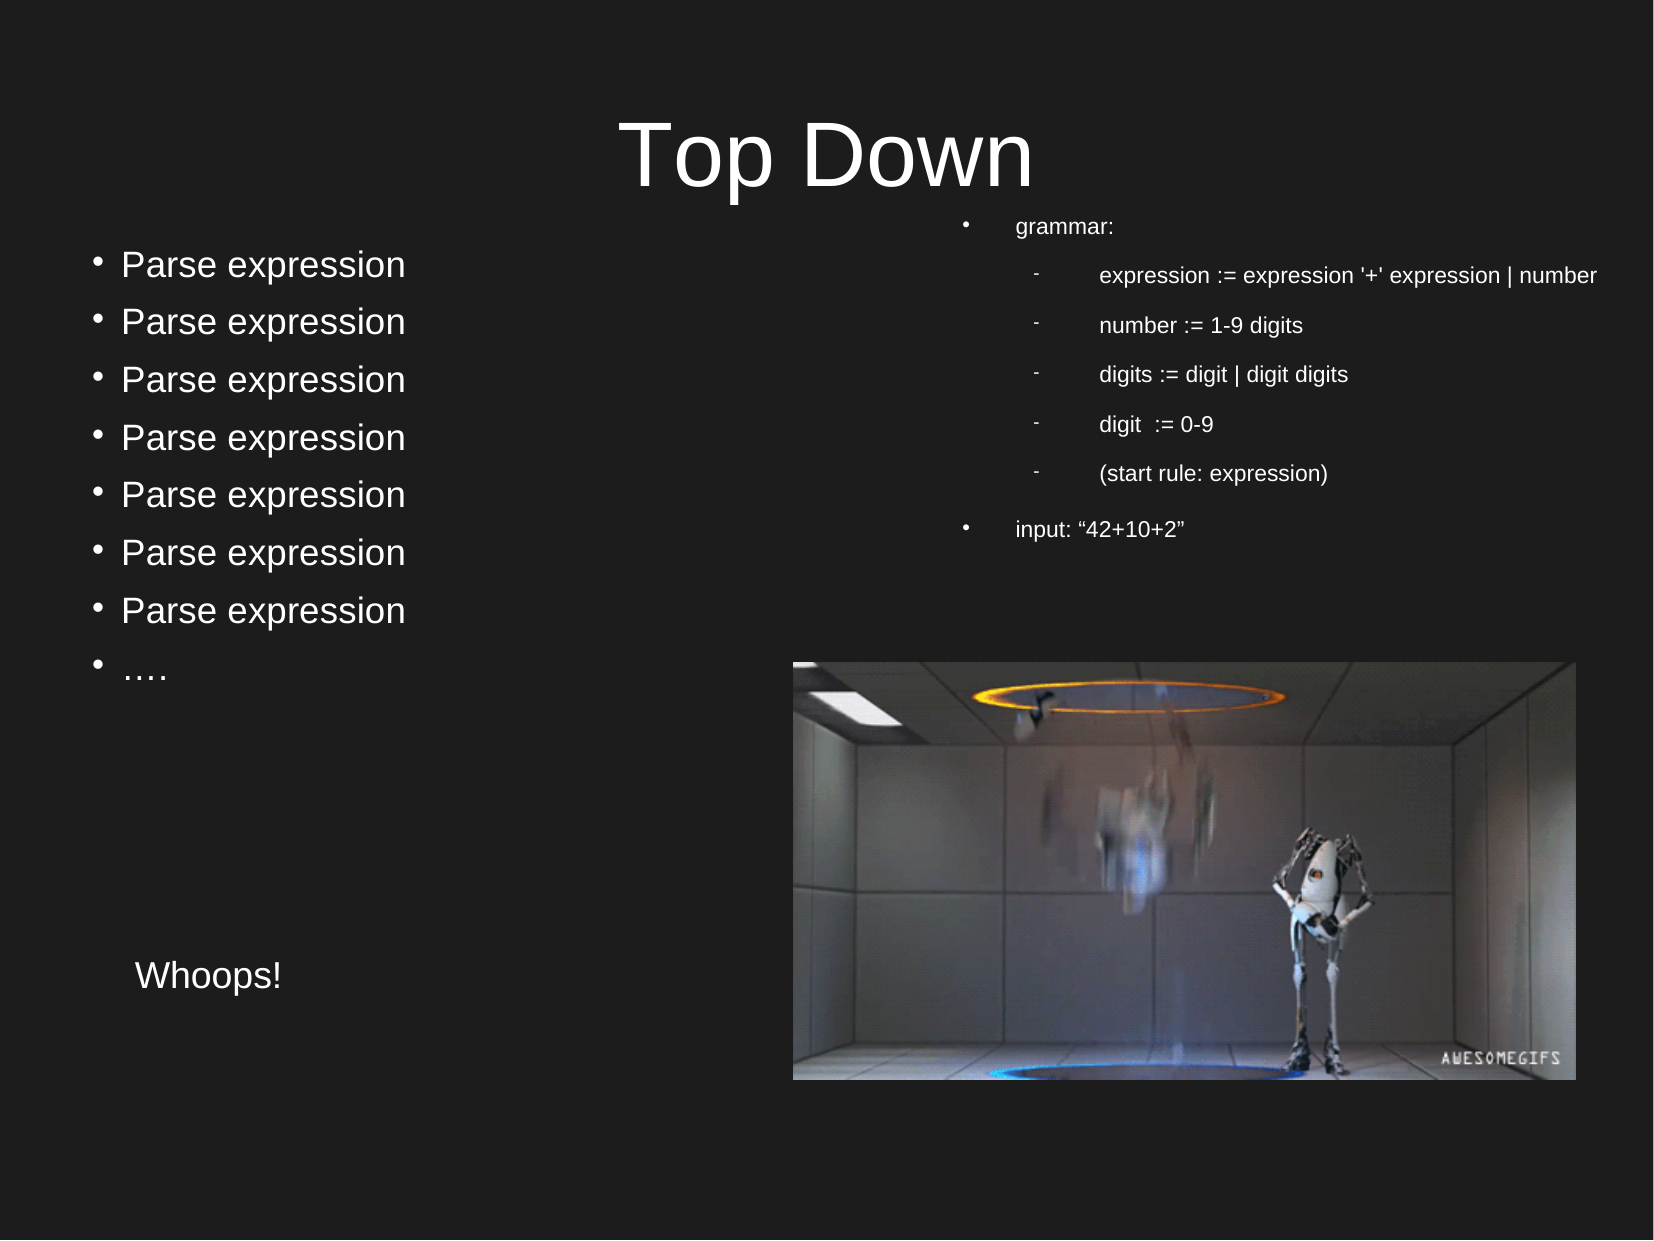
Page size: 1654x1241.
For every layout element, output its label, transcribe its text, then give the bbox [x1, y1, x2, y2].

list Parse expression Parse expression Parse expression Parse expression Parse expression Parse expression Parse expression …. [82, 240, 1571, 691]
picture [793, 662, 1576, 1081]
text_box Whoops! [120, 945, 298, 1002]
title Top Down [82, 49, 1571, 240]
text_box grammar: expression := expression '+' expression | number number := 1-9 digits digits := digit | digit digits digit := 0-9 (start rule: expression) input: “42+10+2” [945, 209, 1616, 430]
